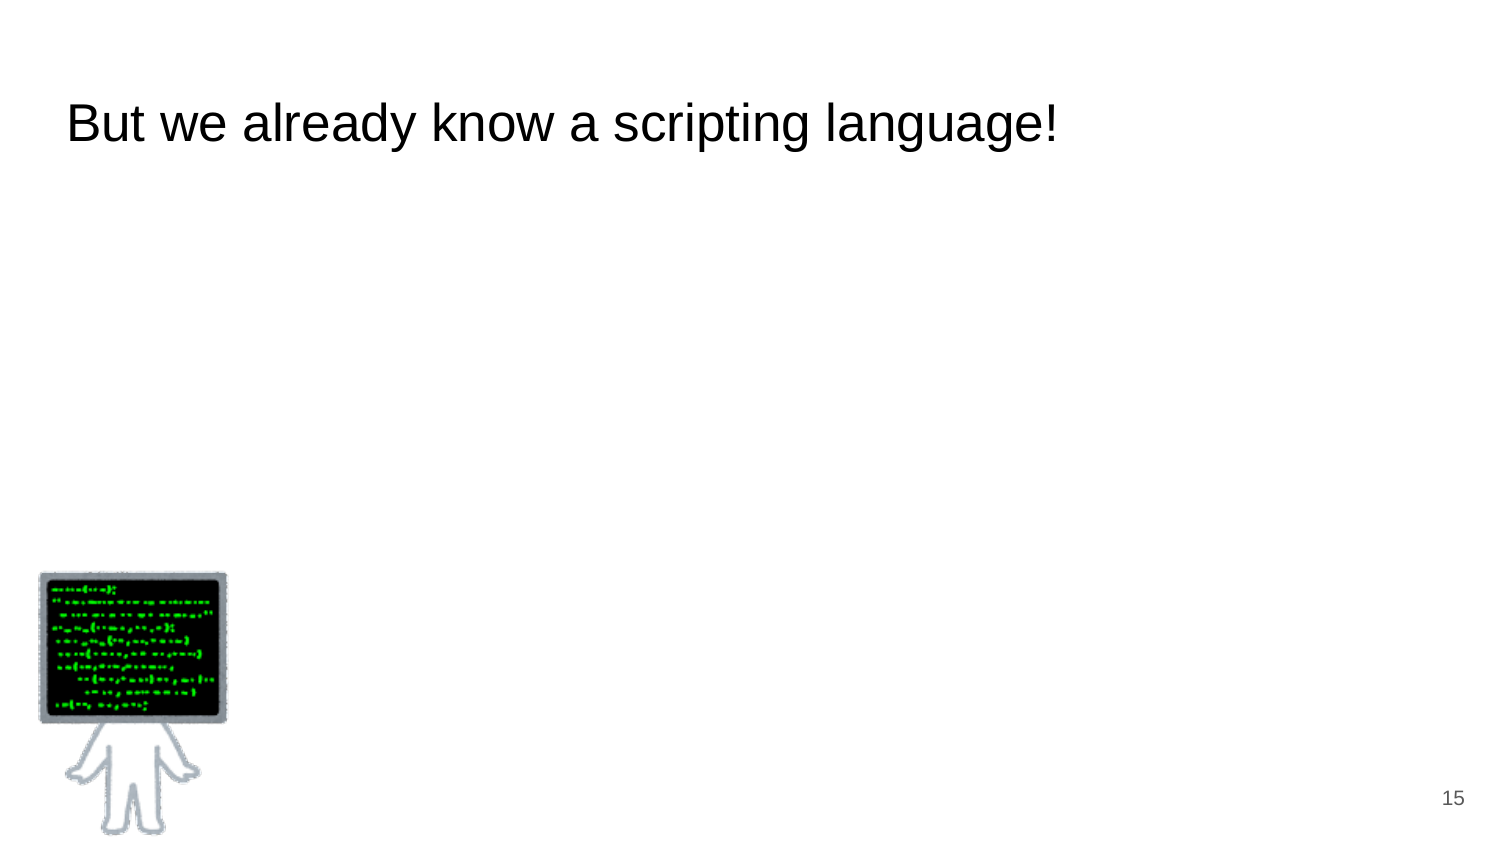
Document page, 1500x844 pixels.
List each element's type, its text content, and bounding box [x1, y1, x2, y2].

slide_number [1389, 764, 1480, 830]
title But we already know a scripting language! [51, 72, 1449, 167]
picture [0, 562, 277, 844]
